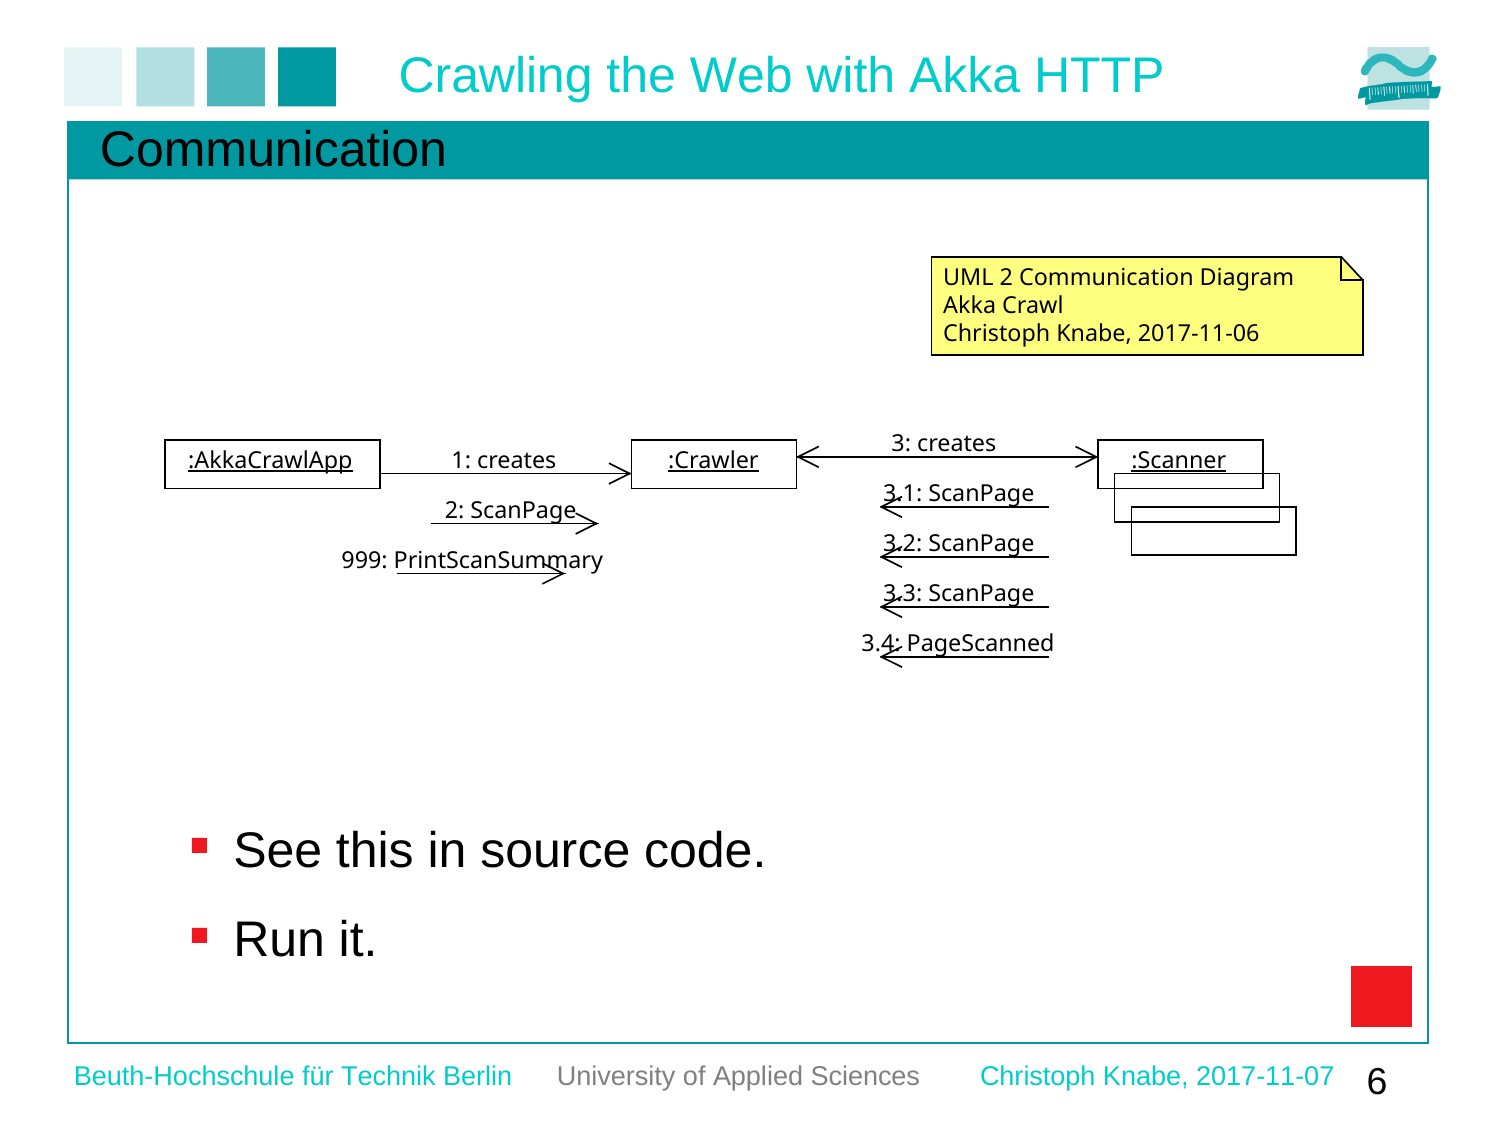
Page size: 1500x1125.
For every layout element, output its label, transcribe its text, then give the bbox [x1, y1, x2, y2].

picture [1358, 47, 1441, 110]
text_box Communication [85, 108, 972, 184]
text_box See this in source code. Run it. [177, 720, 1418, 975]
picture [130, 222, 1399, 725]
